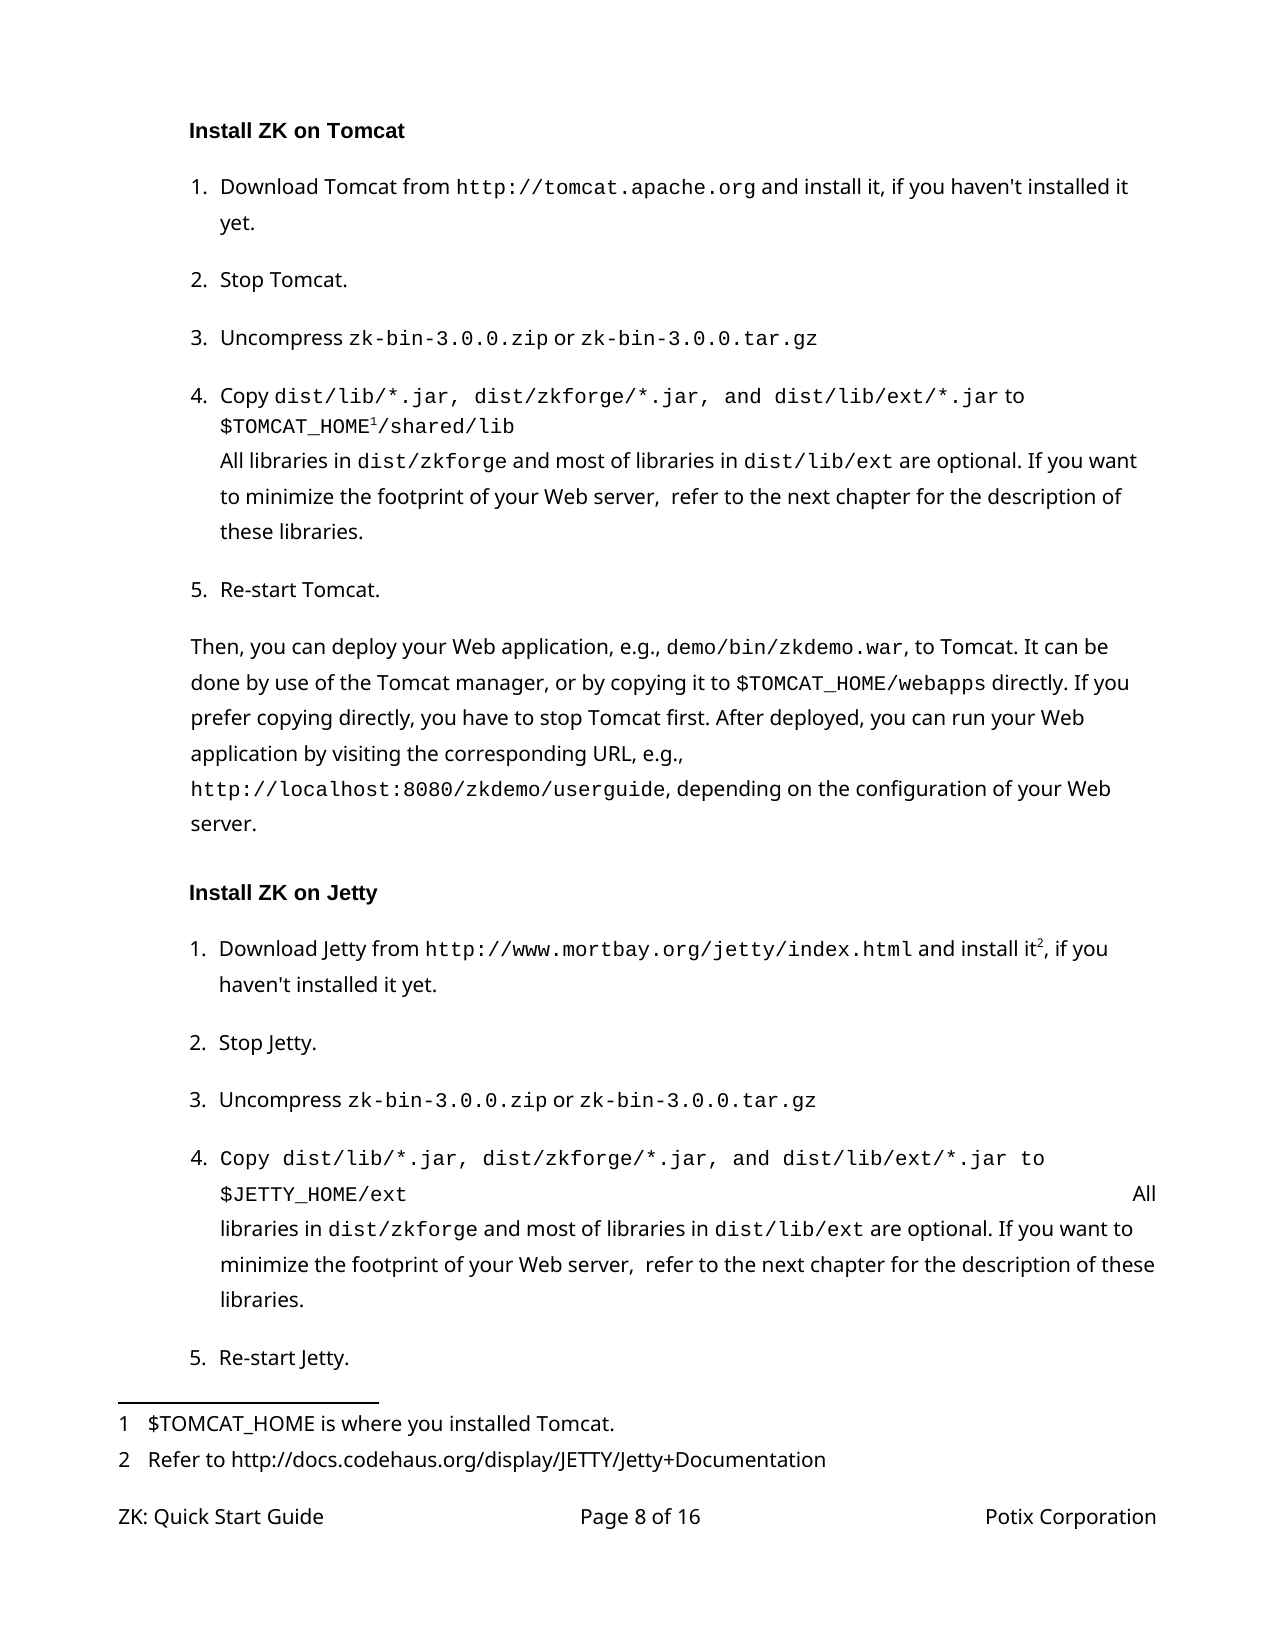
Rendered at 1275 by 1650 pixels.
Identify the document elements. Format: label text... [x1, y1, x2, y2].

list Refer to http://docs.codehaus.org/display/JETTY/Jetty+Documentation [118, 1445, 1157, 1473]
list Re-start Tomcat. [190, 575, 1157, 603]
list Uncompress zk-bin-3.0.0.zip or zk-bin-3.0.0.tar.gz [190, 323, 1157, 352]
list Download Jetty from http://www.mortbay.org/jetty/index.html and install it, if you haven't installed it yet. [189, 934, 1157, 998]
list Stop Jetty. [189, 1028, 1157, 1056]
list Uncompress zk-bin-3.0.0.zip or zk-bin-3.0.0.tar.gz [189, 1085, 1157, 1114]
list Stop Tomcat. [190, 266, 1157, 294]
list Download Tomcat from http://tomcat.apache.org and install it, if you haven't installed it yet. [190, 172, 1157, 236]
list Copy dist/lib/*.jar, dist/zkforge/*.jar, and dist/lib/ext/*.jar to $TOMCAT_HOME/shared/lib All libraries in dist/zkforge and most of libraries in dist/lib/ext are optional. If you want to minimize the footprint of your Web server, refer to the next chapter for the description of these libraries. [190, 381, 1157, 545]
subtitle Install ZK on Jetty [189, 880, 1157, 905]
text Then, you can deploy your Web application, e.g., demo/bin/zkdemo.war, to Tomcat. It can be done by use of the Tomcat manager, or by copying it to $TOMCAT_HOME/webapps directly. If you prefer copying directly, you have to stop Tomcat first. After deployed, you can run your Web application by visiting the corresponding URL, e.g., http://localhost:8080/zkdemo/userguide, depending on the configuration of your Web server. [190, 632, 1157, 838]
subtitle Install ZK on Tomcat [189, 118, 1157, 143]
list Copy dist/lib/*.jar, dist/zkforge/*.jar, and dist/lib/ext/*.jar to $JETTY_HOME/ext All libraries in dist/zkforge and most of libraries in dist/lib/ext are optional. If you want to minimize the footprint of your Web server, refer to the next chapter for the description of these libraries. [190, 1143, 1157, 1313]
list $TOMCAT_HOME is where you installed Tomcat. [118, 1409, 1157, 1438]
list Re-start Jetty. [189, 1343, 1157, 1371]
